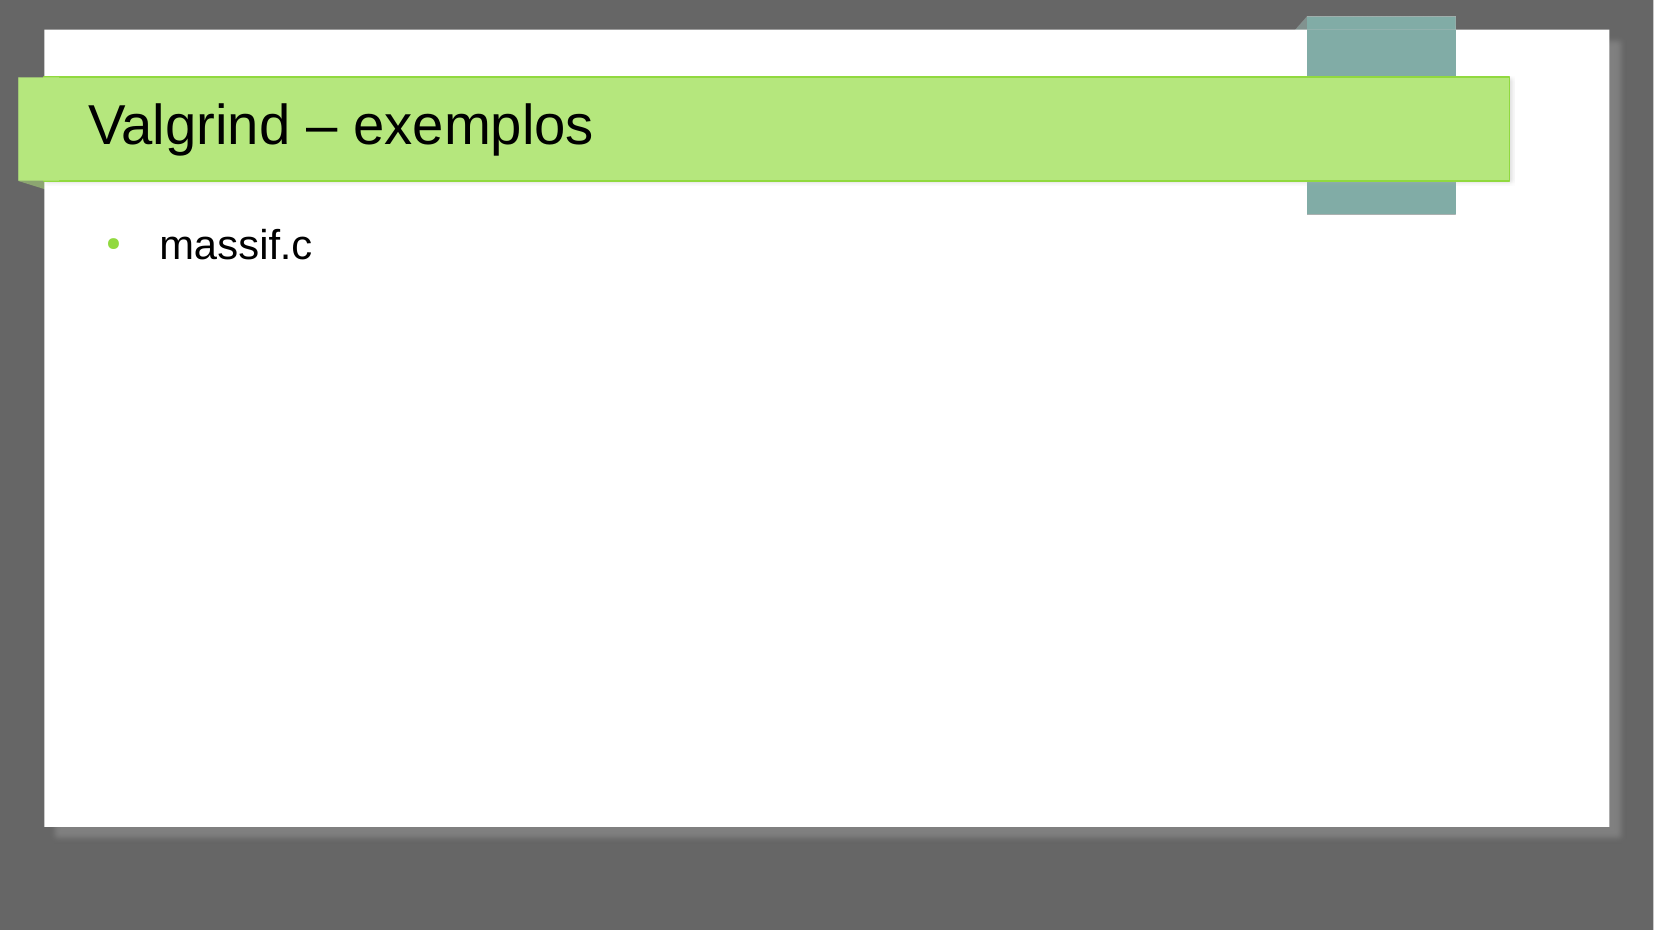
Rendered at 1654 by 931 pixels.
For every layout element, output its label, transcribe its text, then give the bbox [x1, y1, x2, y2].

list massif.c [88, 221, 1565, 813]
title Valgrind – exemplos [88, 73, 1506, 178]
